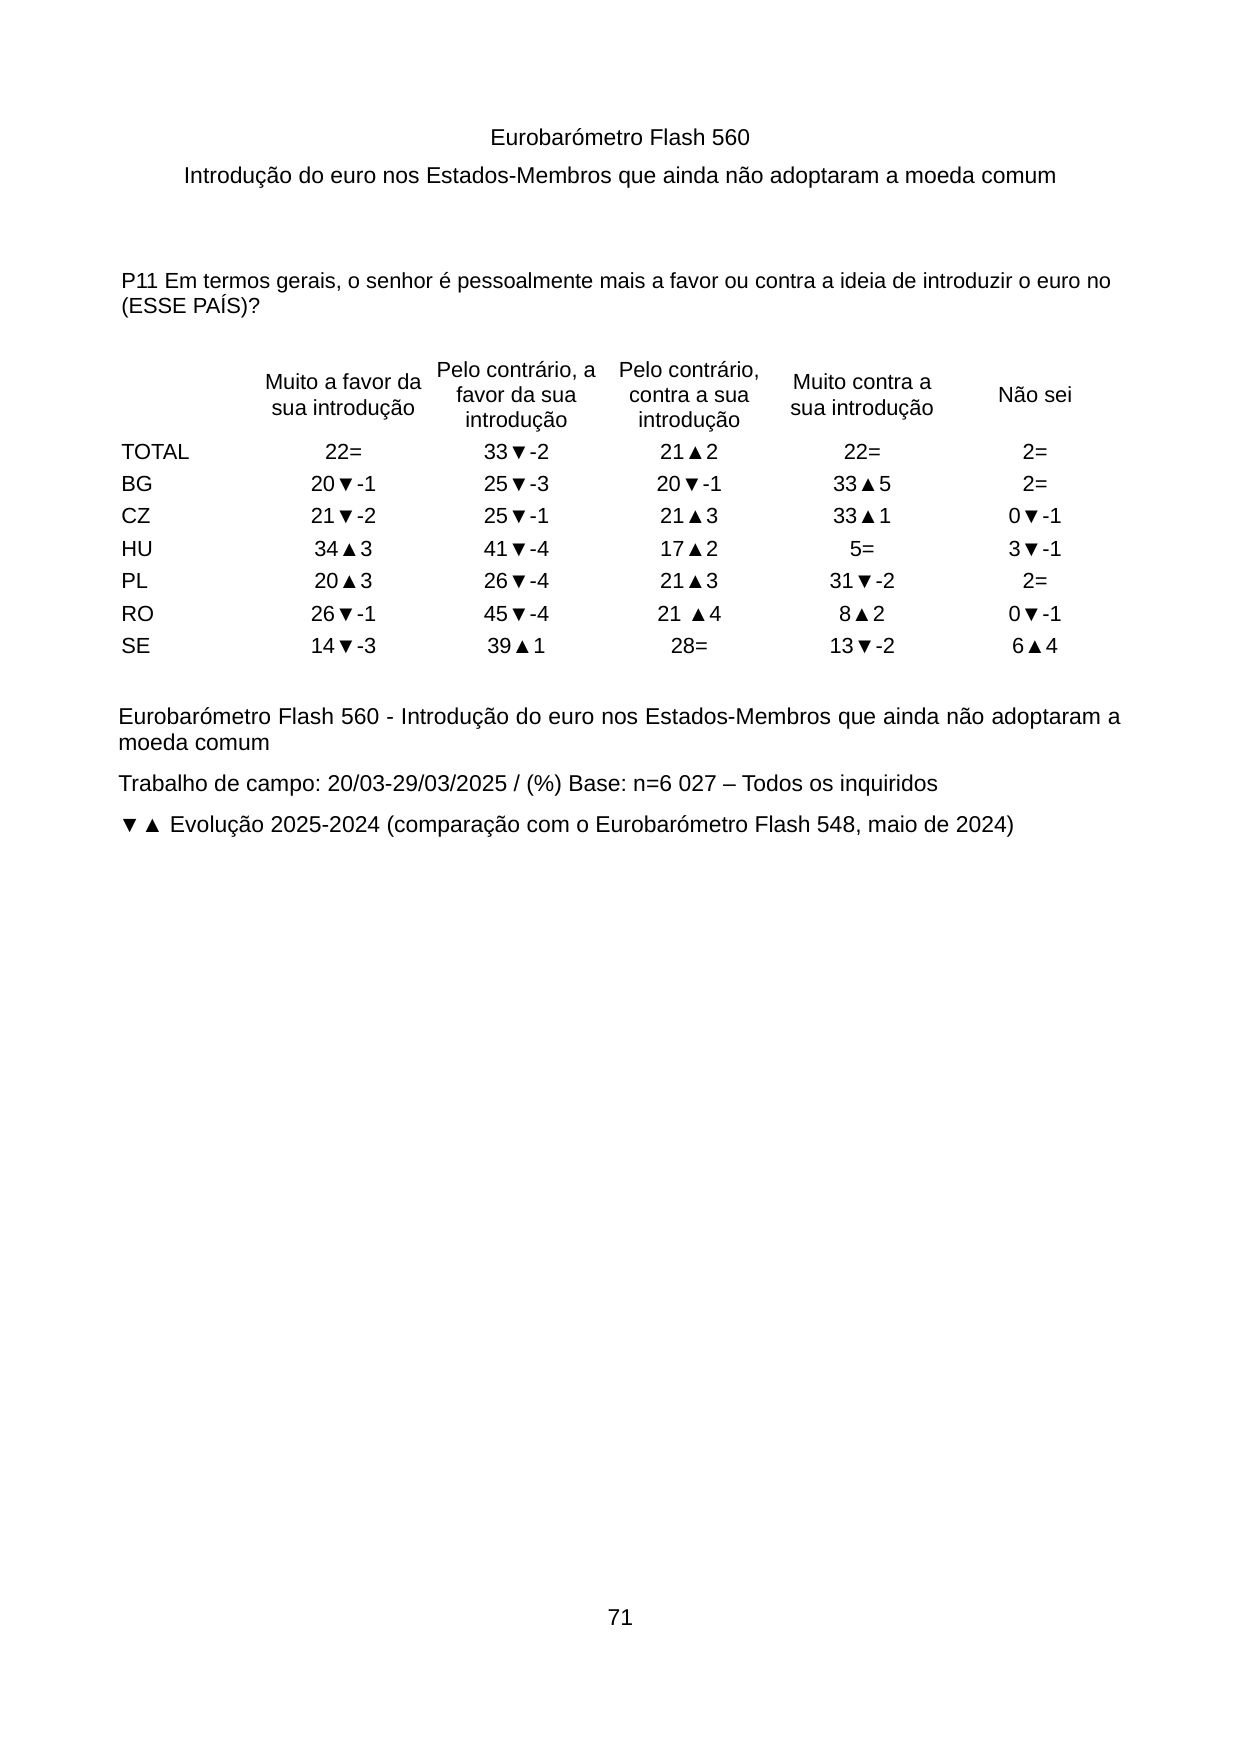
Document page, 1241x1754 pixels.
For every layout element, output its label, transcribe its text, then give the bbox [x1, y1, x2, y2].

table_cell 2= [949, 435, 1121, 467]
table_cell 31▼-2 [776, 565, 948, 597]
table_cell 33▲5 [776, 468, 948, 500]
table_cell 21▲3 [603, 500, 776, 532]
text Trabalho de campo: 20/03-29/03/2025 / (%) Base: n=6 027 – Todos os inquiridos [118, 770, 1122, 796]
table_cell RO [118, 597, 257, 629]
table_cell 14▼-3 [257, 630, 430, 662]
table_cell 6▲4 [949, 630, 1121, 662]
table_cell Muito a favor da sua introdução [257, 354, 430, 435]
table_cell [118, 321, 257, 354]
table_cell [949, 321, 1121, 354]
table_cell 5= [776, 532, 948, 565]
table_cell 21▼-2 [257, 500, 430, 532]
table_cell [118, 354, 257, 435]
table_cell BG [118, 468, 257, 500]
table_cell Muito contra a sua introdução [776, 354, 948, 435]
table_cell 26▼-1 [257, 597, 430, 629]
table_cell 21 ▲4 [603, 597, 776, 629]
table_cell 33▲1 [776, 500, 948, 532]
table_header P11 Em termos gerais, o senhor é pessoalmente mais a favor ou contra a ideia de introduzir o euro no (ESSE PAÍS)? [118, 265, 1121, 321]
table_cell 25▼-1 [430, 500, 603, 532]
table_cell Pelo contrário, a favor da sua introdução [430, 354, 603, 435]
table_cell 20▼-1 [257, 468, 430, 500]
table_cell HU [118, 532, 257, 565]
table_cell 3▼-1 [949, 532, 1121, 565]
table_cell 34▲3 [257, 532, 430, 565]
table_cell [430, 321, 603, 354]
table_cell 0▼-1 [949, 597, 1121, 629]
text ▼▲ Evolução 2025-2024 (comparação com o Eurobarómetro Flash 548, maio de 2024) [118, 811, 1122, 837]
table_cell 21▲2 [603, 435, 776, 467]
table_cell Pelo contrário, contra a sua introdução [603, 354, 776, 435]
table_cell [257, 321, 430, 354]
table_cell 0▼-1 [949, 500, 1121, 532]
table_cell 22= [257, 435, 430, 467]
table_cell PL [118, 565, 257, 597]
table_cell 17▲2 [603, 532, 776, 565]
table_cell 28= [603, 630, 776, 662]
table_cell SE [118, 630, 257, 662]
table_cell [776, 321, 948, 354]
table_cell [603, 321, 776, 354]
table_cell 20▲3 [257, 565, 430, 597]
table_cell 20▼-1 [603, 468, 776, 500]
table_cell 45▼-4 [430, 597, 603, 629]
table_cell CZ [118, 500, 257, 532]
table_cell 13▼-2 [776, 630, 948, 662]
table_cell 39▲1 [430, 630, 603, 662]
table_cell 33▼-2 [430, 435, 603, 467]
table_cell 2= [949, 468, 1121, 500]
table_cell Não sei [949, 354, 1121, 435]
text Eurobarómetro Flash 560 - Introdução do euro nos Estados-Membros que ainda não adoptaram a moeda comum [118, 703, 1122, 756]
table_cell 26▼-4 [430, 565, 603, 597]
table_cell 21▲3 [603, 565, 776, 597]
table_cell 8▲2 [776, 597, 948, 629]
table_cell 22= [776, 435, 948, 467]
table_cell 25▼-3 [430, 468, 603, 500]
table_cell 2= [949, 565, 1121, 597]
table_cell TOTAL [118, 435, 257, 467]
table_cell 41▼-4 [430, 532, 603, 565]
